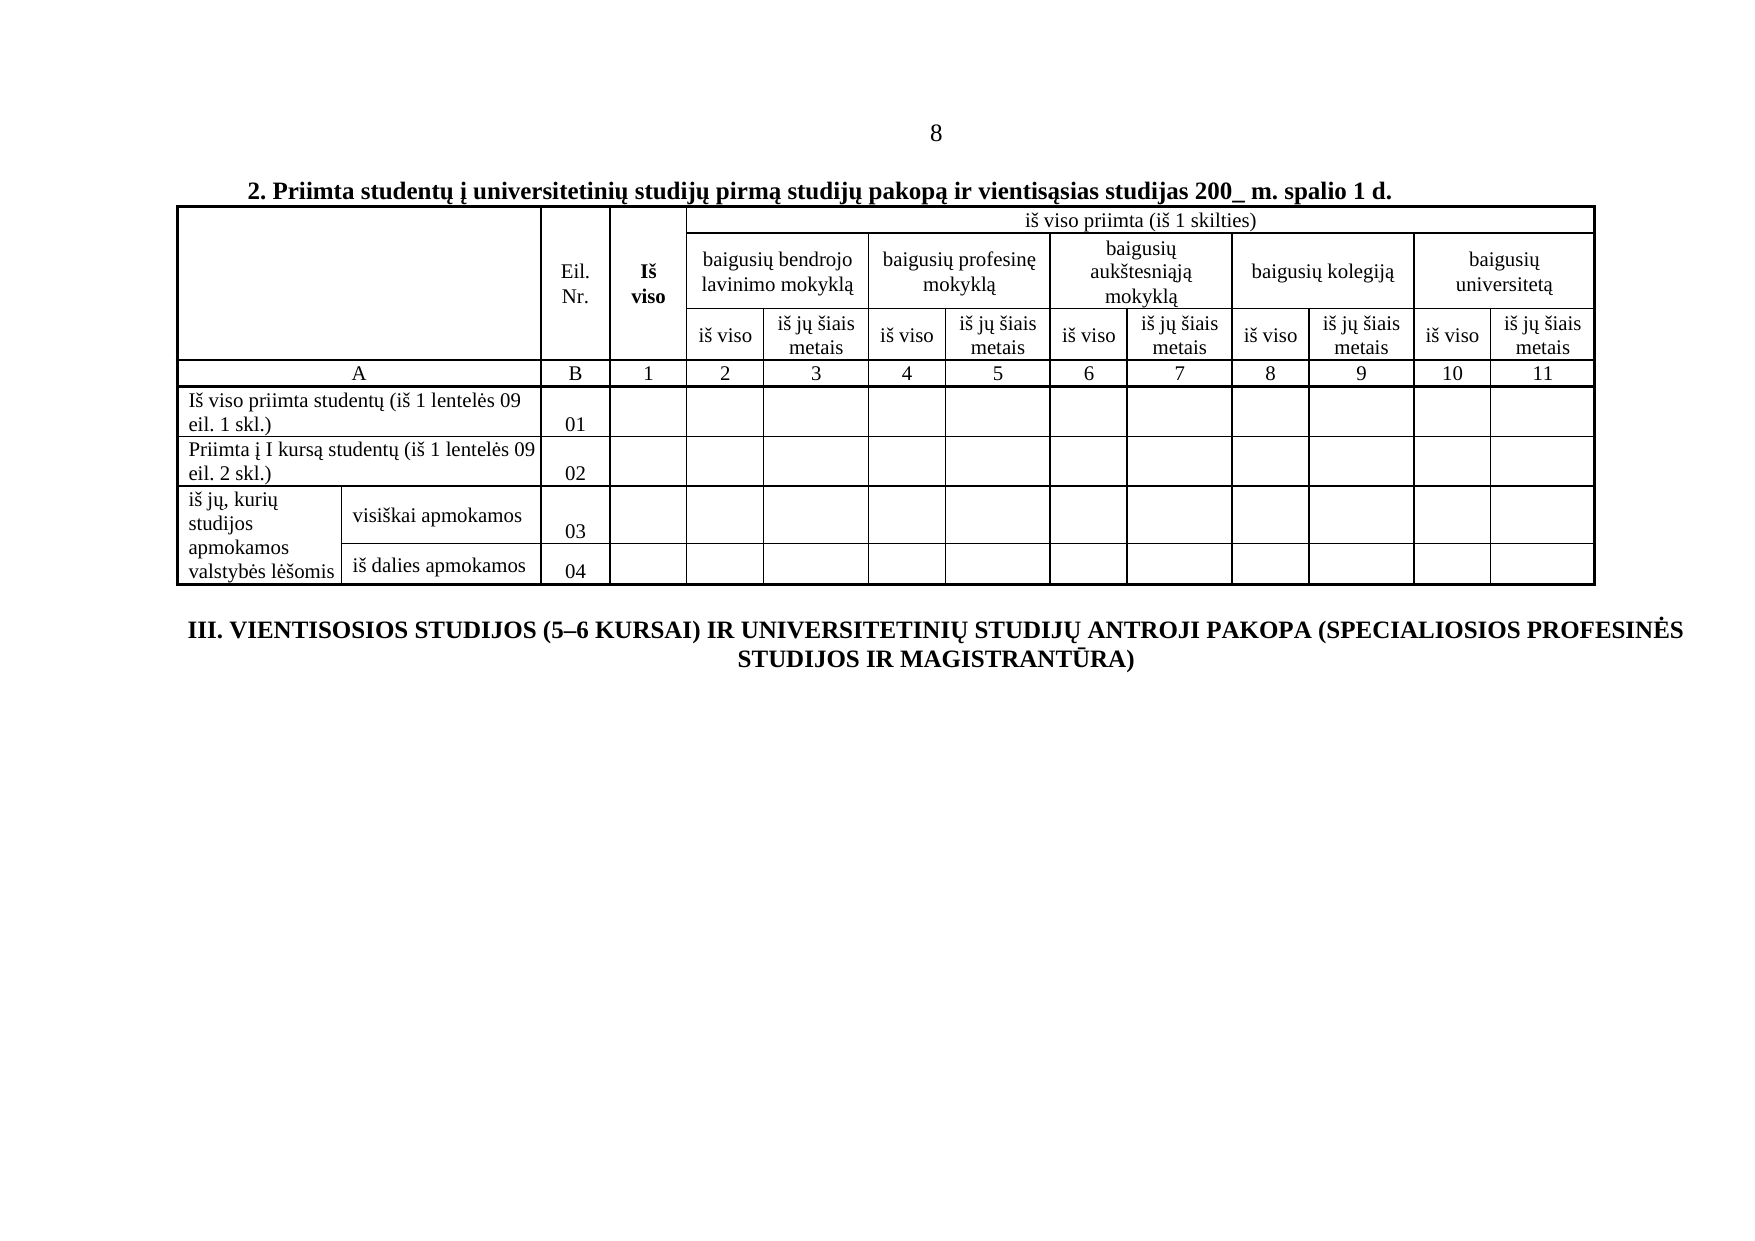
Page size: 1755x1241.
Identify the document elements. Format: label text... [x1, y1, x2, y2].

table_cell [611, 487, 686, 543]
table_cell baigusių bendrojo lavinimo mokyklą [687, 234, 868, 308]
text III. vientisosios studijos (5–6 kursai) ir universitetinių studijų antroji pakopa (specialiosios profesinės studijos ir magistrantūra) [177, 615, 1695, 673]
table_cell iš jų šiais metais [1310, 309, 1413, 359]
table_cell 04 [542, 544, 609, 583]
table_cell [1415, 388, 1490, 436]
table_cell [869, 437, 945, 485]
table_cell [1233, 544, 1308, 583]
table_cell [1128, 388, 1231, 436]
table_header [179, 208, 540, 359]
table_cell [1128, 437, 1231, 485]
table_cell iš jų šiais metais [764, 309, 868, 359]
table_cell visiškai apmokamos [342, 487, 540, 543]
table_cell iš jų šiais metais [1128, 309, 1231, 359]
table_cell iš viso [687, 309, 763, 359]
table_cell baigusių profesinę mokyklą [869, 234, 1049, 308]
table_cell [611, 388, 686, 436]
table_cell 4 [869, 361, 945, 384]
table_cell 8 [1233, 361, 1308, 384]
table_cell [1051, 437, 1126, 485]
table_cell [1310, 487, 1413, 543]
table_cell B [542, 361, 609, 384]
table_cell [1233, 437, 1308, 485]
table_cell [1491, 388, 1593, 436]
table_cell iš jų šiais metais [1491, 309, 1593, 359]
table_cell [1415, 437, 1490, 485]
table_cell [1051, 487, 1126, 543]
table_cell [764, 487, 868, 543]
table_cell [1415, 544, 1490, 583]
table_cell [1310, 544, 1413, 583]
table_cell Iš viso priimta studentų (iš 1 lentelės 09 eil. 1 skl.) [179, 388, 540, 436]
table_cell 10 [1415, 361, 1490, 384]
table_cell 5 [946, 361, 1049, 384]
table_cell baigusių kolegiją [1233, 234, 1413, 308]
table_cell [946, 544, 1049, 583]
table_cell [1310, 437, 1413, 485]
table_cell [1491, 544, 1593, 583]
table_cell [946, 487, 1049, 543]
text 2. Priimta studentų į universitetinių studijų pirmą studijų pakopą ir vientisąsias studijas 200_ m. spalio 1 d. [174, 176, 1701, 205]
table_cell [611, 544, 686, 583]
table_cell Priimta į I kursą studentų (iš 1 lentelės 09 eil. 2 skl.) [179, 437, 540, 485]
table_cell [687, 487, 763, 543]
table_cell [687, 437, 763, 485]
table_cell A [179, 361, 540, 384]
table_cell 01 [542, 388, 609, 436]
table_cell [1415, 487, 1490, 543]
table_cell [764, 388, 868, 436]
table_cell iš dalies apmokamos [342, 544, 540, 583]
table_cell 02 [542, 437, 609, 485]
table_cell [1491, 487, 1593, 543]
table_cell [687, 388, 763, 436]
table_cell 7 [1128, 361, 1231, 384]
table_cell [869, 388, 945, 436]
table_cell 6 [1051, 361, 1126, 384]
table_header Iš viso [611, 208, 686, 359]
table_cell [869, 544, 945, 583]
table_cell baigusių aukštesniąją mokyklą [1051, 234, 1231, 308]
table_cell 03 [542, 487, 609, 543]
table_cell [611, 437, 686, 485]
table_cell baigusių universitetą [1415, 234, 1593, 308]
table_cell iš viso [869, 309, 945, 359]
table_cell [1051, 388, 1126, 436]
table_cell 9 [1310, 361, 1413, 384]
table_cell 11 [1491, 361, 1593, 384]
table_cell 2 [687, 361, 763, 384]
table_cell [946, 437, 1049, 485]
table_cell [1051, 544, 1126, 583]
table_cell [764, 544, 868, 583]
table_cell [869, 487, 945, 543]
table_cell [946, 388, 1049, 436]
table_cell [1233, 487, 1308, 543]
table_cell 3 [764, 361, 868, 384]
table_cell [764, 437, 868, 485]
table_cell iš viso [1415, 309, 1490, 359]
table_cell [1310, 388, 1413, 436]
table_cell [1233, 388, 1308, 436]
table_cell [1128, 487, 1231, 543]
table_cell [1128, 544, 1231, 583]
table_cell iš viso [1051, 309, 1126, 359]
table_cell iš viso [1233, 309, 1308, 359]
table_cell iš jų šiais metais [946, 309, 1049, 359]
table_cell [687, 544, 763, 583]
table_header iš viso priimta (iš 1 skilties) [687, 208, 1593, 232]
table_header Eil. Nr. [542, 208, 609, 359]
table_cell 1 [611, 361, 686, 384]
table_cell [1491, 437, 1593, 485]
table_cell iš jų, kurių studijos apmokamos valstybės lėšomis [179, 487, 341, 583]
